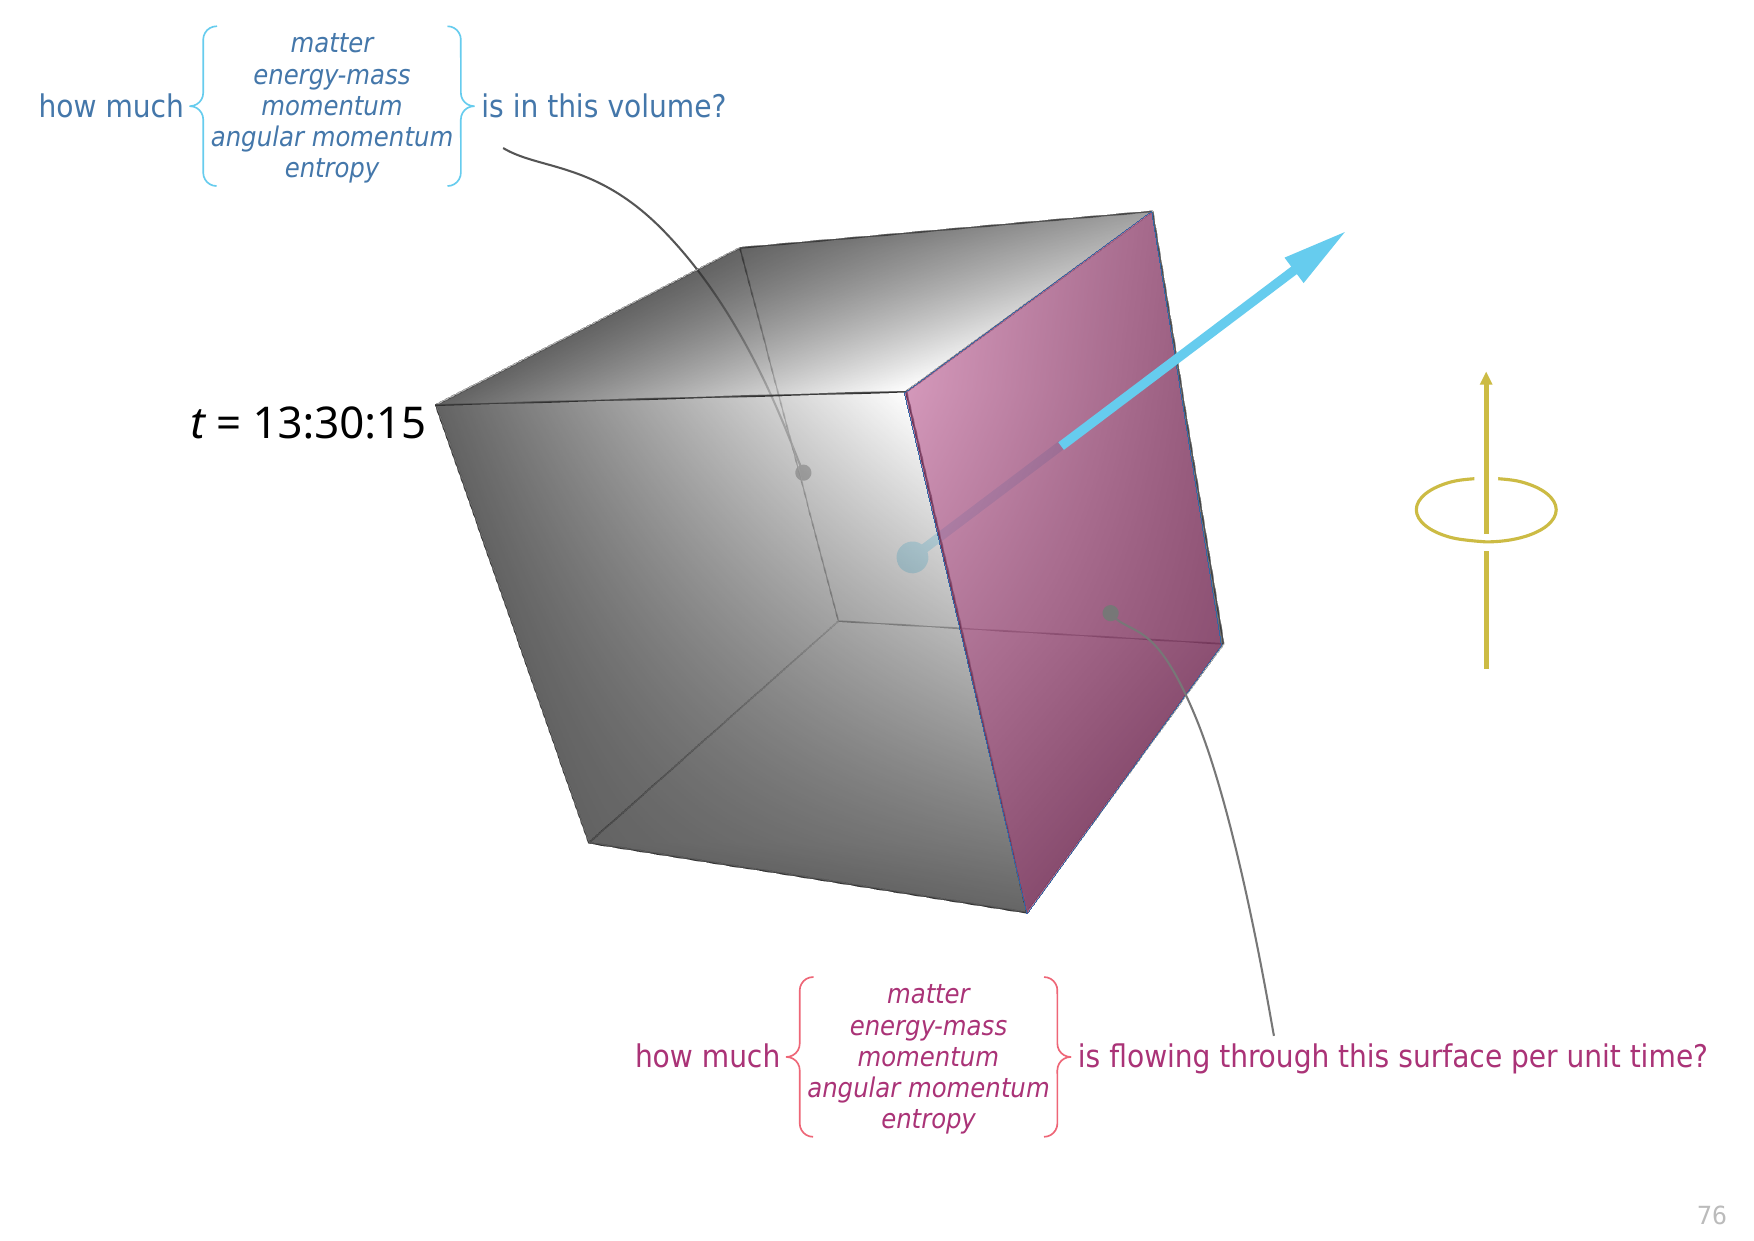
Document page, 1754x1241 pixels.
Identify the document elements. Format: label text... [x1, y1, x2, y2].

text_box [1474, 466, 1484, 491]
text_box [1489, 466, 1499, 491]
text_box how much is flowing through this surface per unit time? [620, 1031, 791, 1083]
text_box [904, 211, 1222, 914]
text_box matter energy-mass momentum angular momentum entropy [791, 970, 1066, 1143]
text_box matter energy-mass momentum angular momentum entropy [195, 20, 469, 193]
text_box how much is in this volume? [469, 80, 742, 132]
text_box t = 13:30:15 [175, 384, 423, 444]
text_box how much is in this volume? [23, 80, 195, 132]
text_box how much is flowing through this surface per unit time? [1066, 1031, 1724, 1083]
